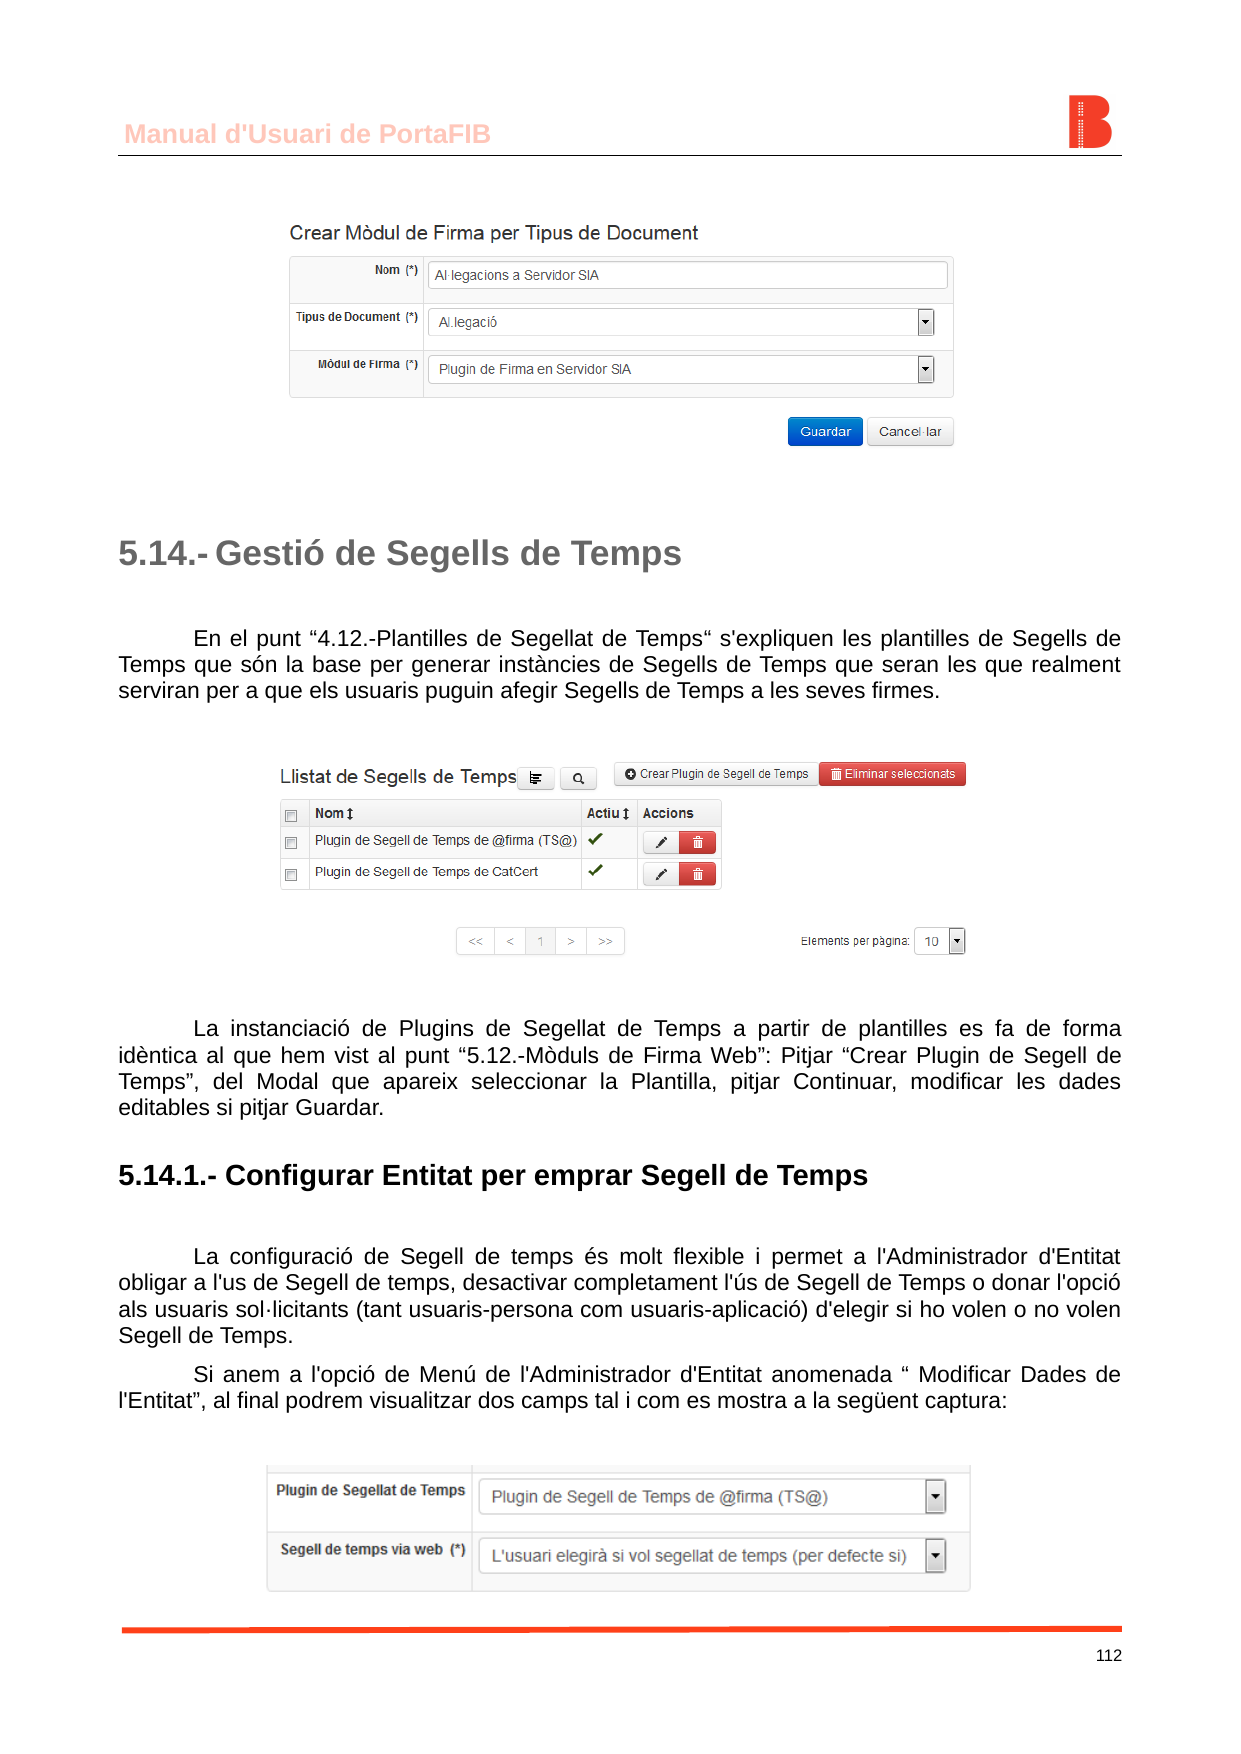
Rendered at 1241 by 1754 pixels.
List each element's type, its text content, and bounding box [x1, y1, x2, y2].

subtitle Gestió de Segells de Temps [118, 533, 1122, 573]
text Si anem a l'opció de Menú de l'Administrador d'Entitat anomenada “ Modificar Dades de l'Entitat”, al final podrem visualitzar dos camps tal i com es mostra a la següent captura: [118, 1361, 1122, 1414]
picture [278, 215, 962, 457]
picture [268, 755, 972, 964]
text En el punt “4.12Plantilles de Segellat de Temps“ s'expliquen les plantilles de Segells de Temps que són la base per generar instàncies de Segells de Temps que seran les que realment serviran per a que els usuaris puguin afegir Segells de Temps a les seves firmes. [118, 625, 1122, 704]
picture [1063, 94, 1117, 150]
picture [263, 1465, 978, 1598]
text La configuració de Segell de temps és molt flexible i permet a l'Administrador d'Entitat obligar a l'us de Segell de temps, desactivar completament l'ús de Segell de Temps o donar l'opció als usuaris sol·licitants (tant usuaris-persona com usuaris-aplicació) d'elegir si ho volen o no volen Segell de Temps. [118, 1243, 1122, 1348]
subtitle Configurar Entitat per emprar Segell de Temps [118, 1158, 1122, 1192]
text La instanciació de Plugins de Segellat de Temps a partir de plantilles es fa de forma idèntica al que hem vist al punt “5.12Mòduls de Firma Web”: Pitjar “Crear Plugin de Segell de Temps”, del Modal que apareix seleccionar la Plantilla, pitjar Continuar, modificar les dades editables si pitjar Guardar. [118, 1015, 1122, 1121]
